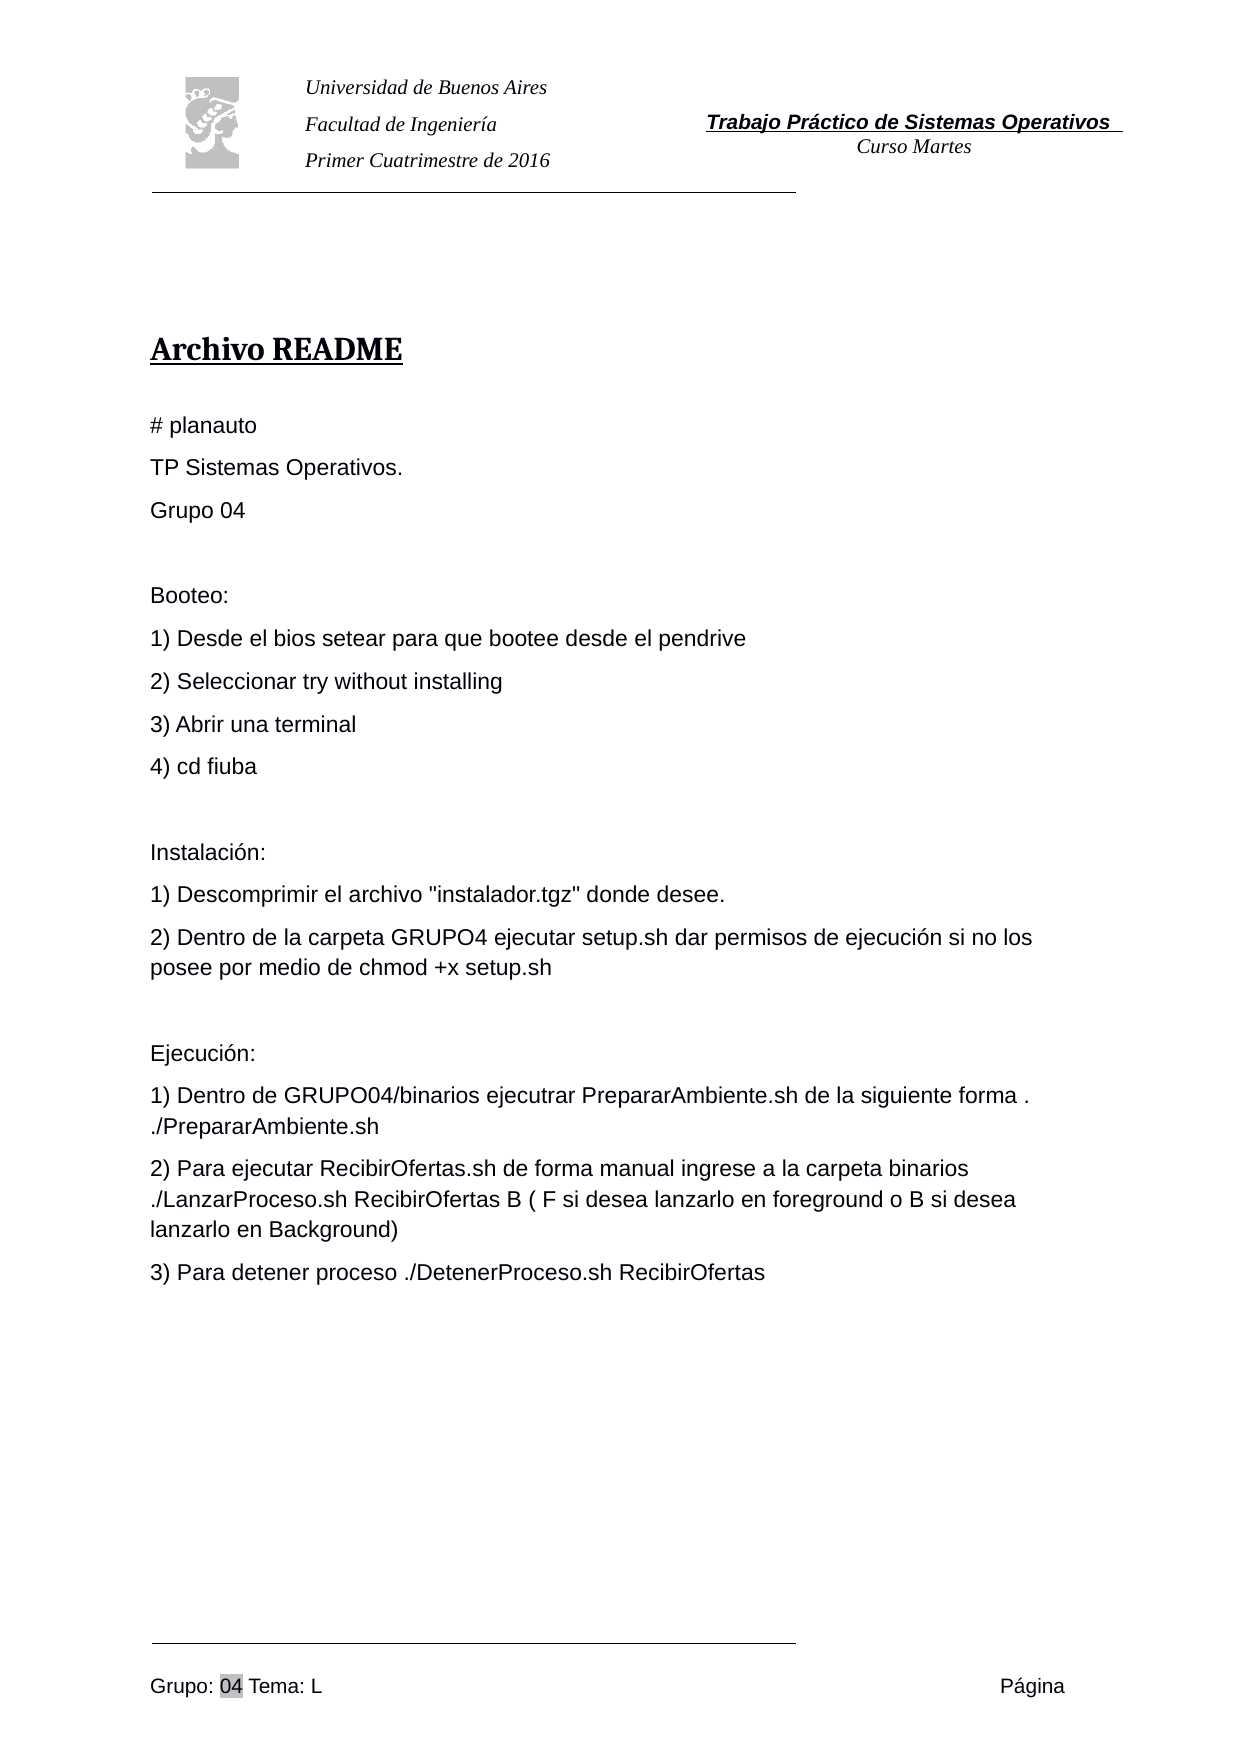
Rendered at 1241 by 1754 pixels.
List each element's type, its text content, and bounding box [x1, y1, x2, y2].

text 1) Dentro de GRUPO04/binarios ejecutrar PrepararAmbiente.sh de la siguiente forma . ./PrepararAmbiente.sh [150, 1082, 1090, 1139]
text 3) Abrir una terminal [150, 711, 1090, 737]
text Grupo 04 [150, 497, 1090, 523]
text TP Sistemas Operativos. [150, 454, 1090, 481]
text Booteo: [150, 582, 1090, 609]
text 4) cd fiuba [150, 753, 1090, 779]
text 2) Para ejecutar RecibirOfertas.sh de forma manual ingrese a la carpeta binarios ./LanzarProceso.sh RecibirOfertas B ( F si desea lanzarlo en foreground o B si desea lanzarlo en Background) [150, 1155, 1090, 1242]
text Instalación: [150, 839, 1090, 865]
text 3) Para detener proceso ./DetenerProceso.sh RecibirOfertas [150, 1258, 1090, 1285]
text # planauto [150, 412, 1090, 438]
text 2) Dentro de la carpeta GRUPO4 ejecutar setup.sh dar permisos de ejecución si no los posee por medio de chmod +x setup.sh [150, 924, 1090, 981]
title Archivo README [150, 331, 1090, 369]
picture [183, 75, 246, 171]
text 1) Descomprimir el archivo "instalador.tgz" donde desee. [150, 881, 1090, 908]
text 1) Desde el bios setear para que bootee desde el pendrive [150, 625, 1090, 651]
text Ejecución: [150, 1040, 1090, 1066]
text 2) Seleccionar try without installing [150, 668, 1090, 694]
